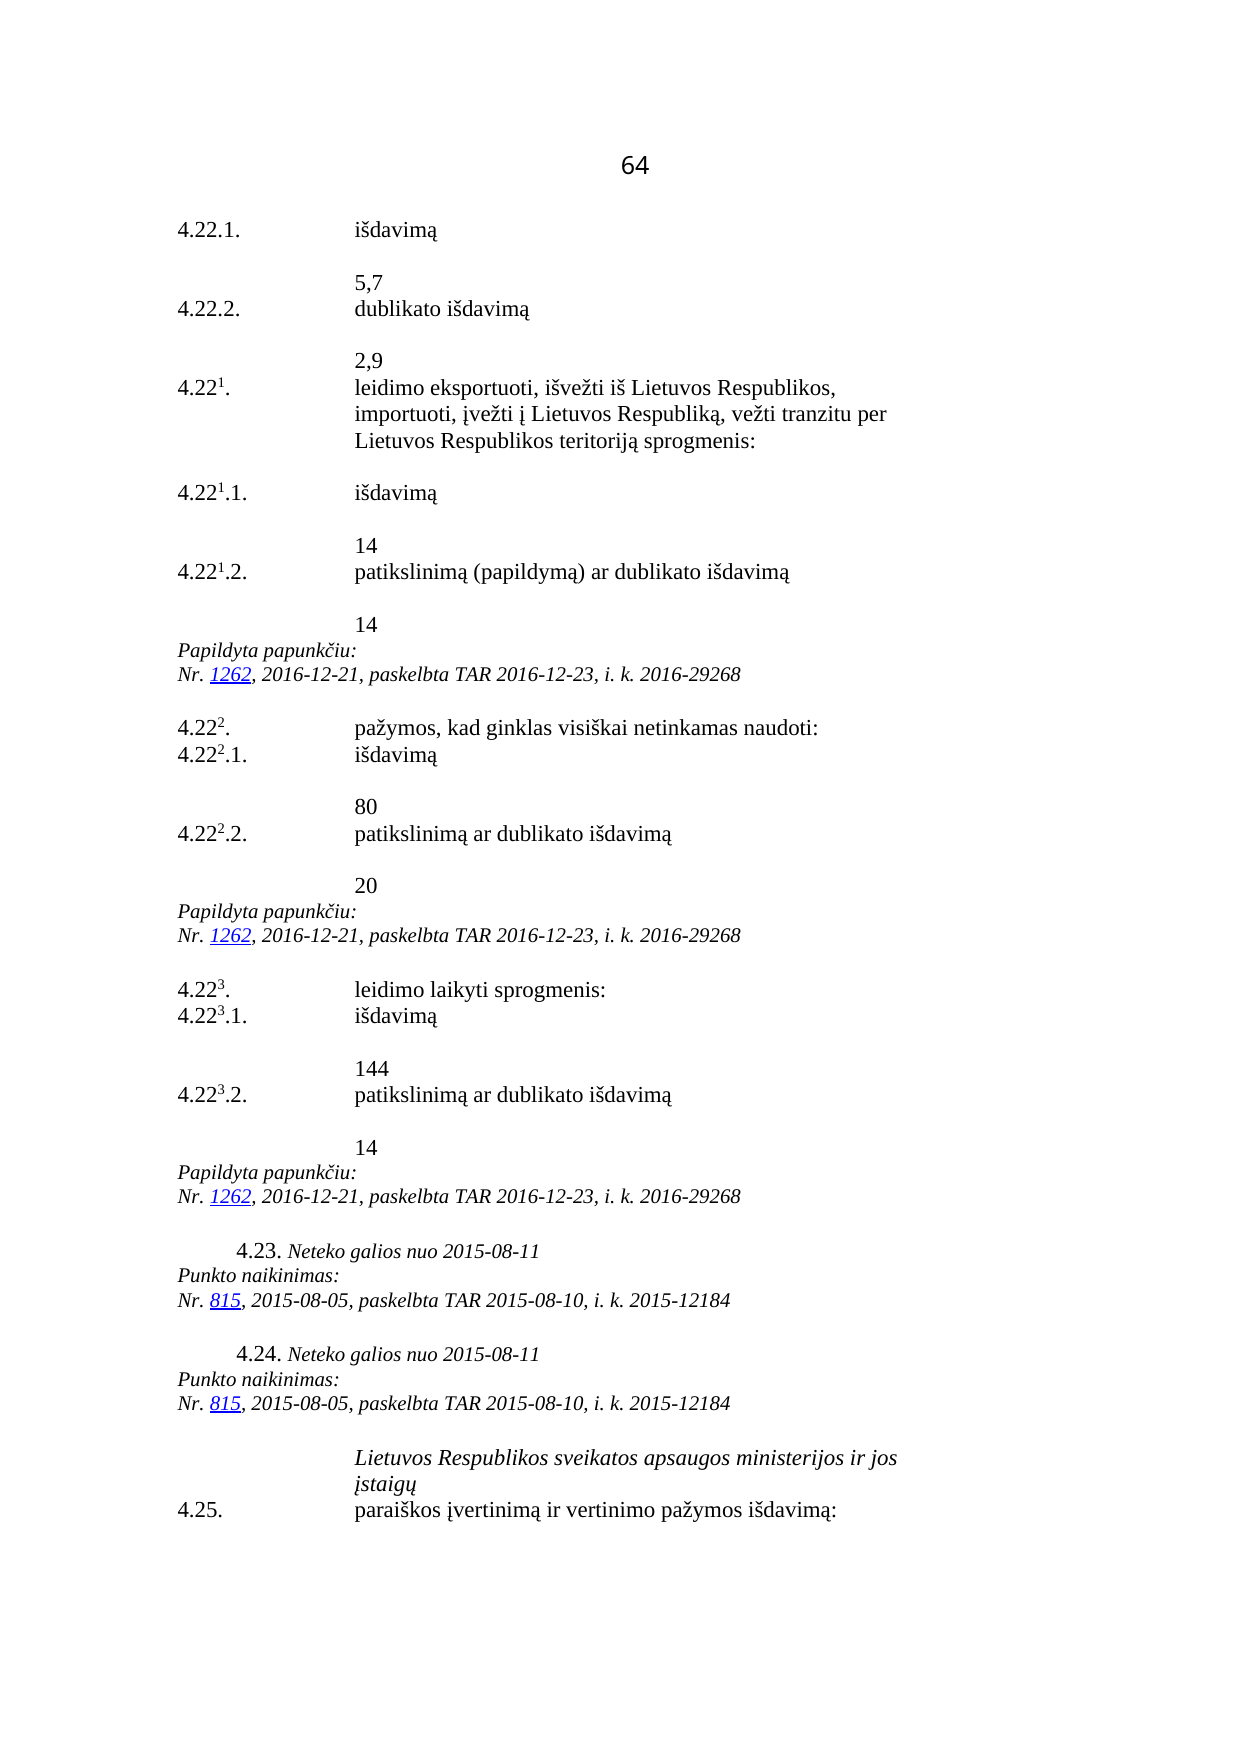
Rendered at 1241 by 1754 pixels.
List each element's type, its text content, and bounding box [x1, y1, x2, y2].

text 4.22.2. dublikato išdavimą 2,9 [177, 295, 945, 374]
text Punkto naikinimas: [177, 1263, 1093, 1287]
text 4.222.1. išdavimą 80 [177, 741, 945, 820]
text importuoti, įvežti į Lietuvos Respubliką, vežti tranzitu per [354, 400, 945, 427]
text 4.222. pažymos, kad ginklas visiškai netinkamas naudoti: [177, 714, 945, 741]
text Nr. 815, 2015-08-05, paskelbta TAR 2015-08-10, i. k. 2015-12184 [177, 1287, 1093, 1312]
text 4.222.2. patikslinimą ar dublikato išdavimą 20 [177, 820, 945, 899]
text 4.25. paraiškos įvertinimą ir vertinimo pažymos išdavimą: [177, 1496, 945, 1549]
text 4.23. Neteko galios nuo 2015-08-11 [177, 1237, 1093, 1263]
text 4.221. leidimo eksportuoti, išvežti iš Lietuvos Respublikos, [177, 374, 945, 400]
text Papildyta papunkčiu: [177, 1160, 1093, 1184]
text 4.22.1. išdavimą 5,7 [177, 216, 945, 295]
text Lietuvos Respublikos teritoriją sprogmenis: [354, 427, 945, 479]
text 4.24. Neteko galios nuo 2015-08-11 [177, 1340, 1093, 1367]
text Nr. 1262, 2016-12-21, paskelbta TAR 2016-12-23, i. k. 2016-29268 [177, 923, 1093, 947]
text 4.223.2. patikslinimą ar dublikato išdavimą 14 [177, 1081, 945, 1160]
text Nr. 815, 2015-08-05, paskelbta TAR 2015-08-10, i. k. 2015-12184 [177, 1391, 1093, 1415]
text 4.221.1. išdavimą 14 [177, 479, 945, 558]
text Nr. 1262, 2016-12-21, paskelbta TAR 2016-12-23, i. k. 2016-29268 [177, 1184, 1093, 1208]
text 4.223. leidimo laikyti sprogmenis: [177, 976, 945, 1002]
text Punkto naikinimas: [177, 1367, 1093, 1391]
text 4.223.1. išdavimą 144 [177, 1002, 945, 1081]
text 4.221.2. patikslinimą (papildymą) ar dublikato išdavimą 14 [177, 558, 945, 637]
text Nr. 1262, 2016-12-21, paskelbta TAR 2016-12-23, i. k. 2016-29268 [177, 662, 1093, 686]
text Lietuvos Respublikos sveikatos apsaugos ministerijos ir jos įstaigų [354, 1443, 945, 1496]
text Papildyta papunkčiu: [177, 899, 1093, 923]
text Papildyta papunkčiu: [177, 637, 1093, 662]
